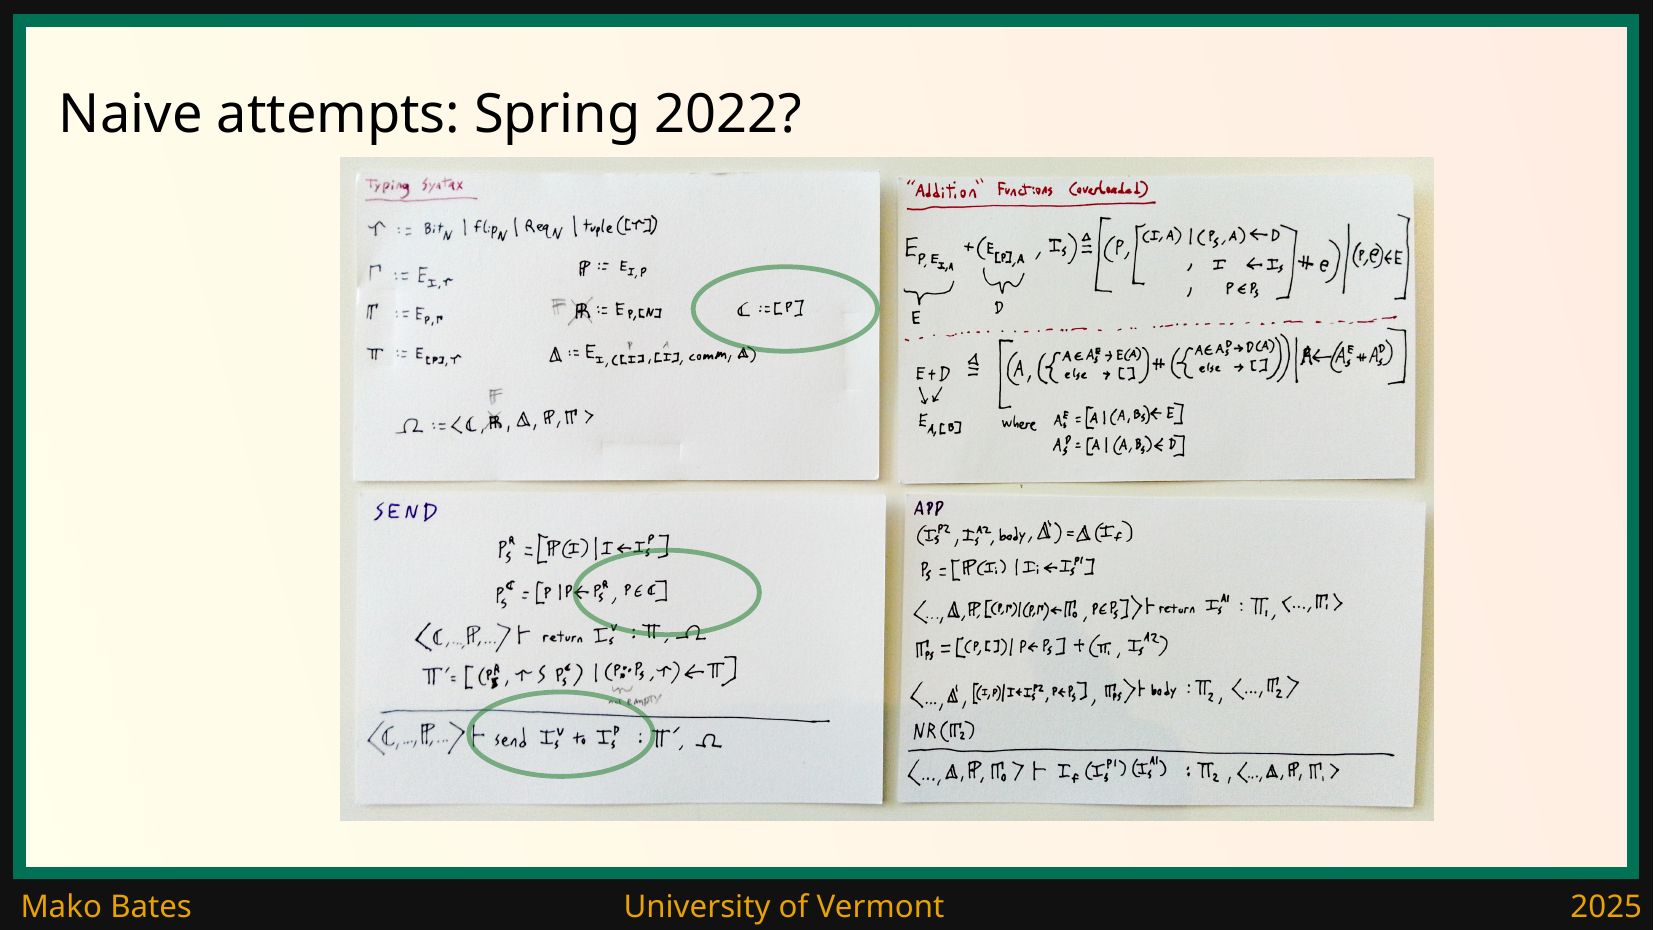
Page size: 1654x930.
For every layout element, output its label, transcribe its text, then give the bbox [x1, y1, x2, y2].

picture [340, 157, 1434, 821]
title Naive attempts: Spring 2022? [58, 60, 1593, 163]
